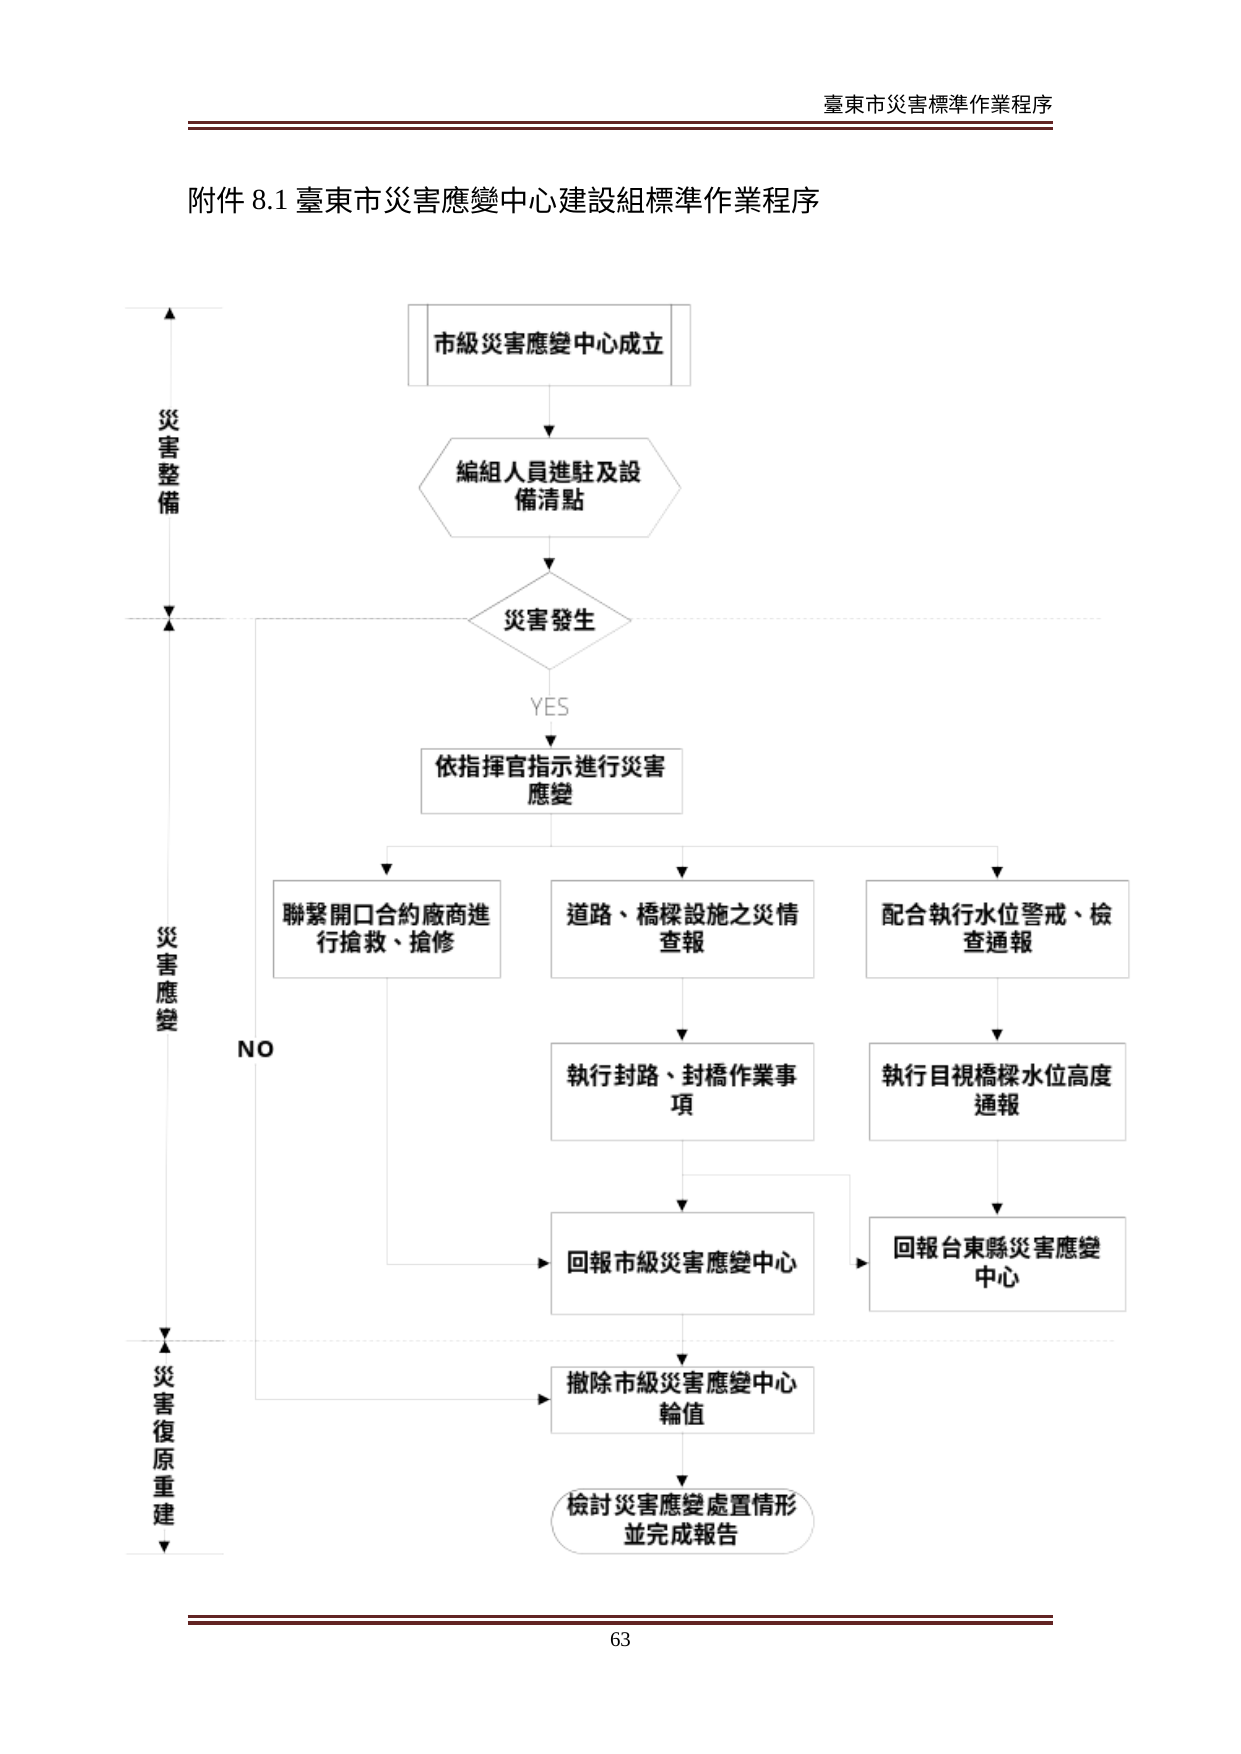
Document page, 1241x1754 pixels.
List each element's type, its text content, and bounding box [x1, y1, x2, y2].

text 附件8.1 臺東市災害應變中心建設組標準作業程序 [187, 157, 1053, 220]
